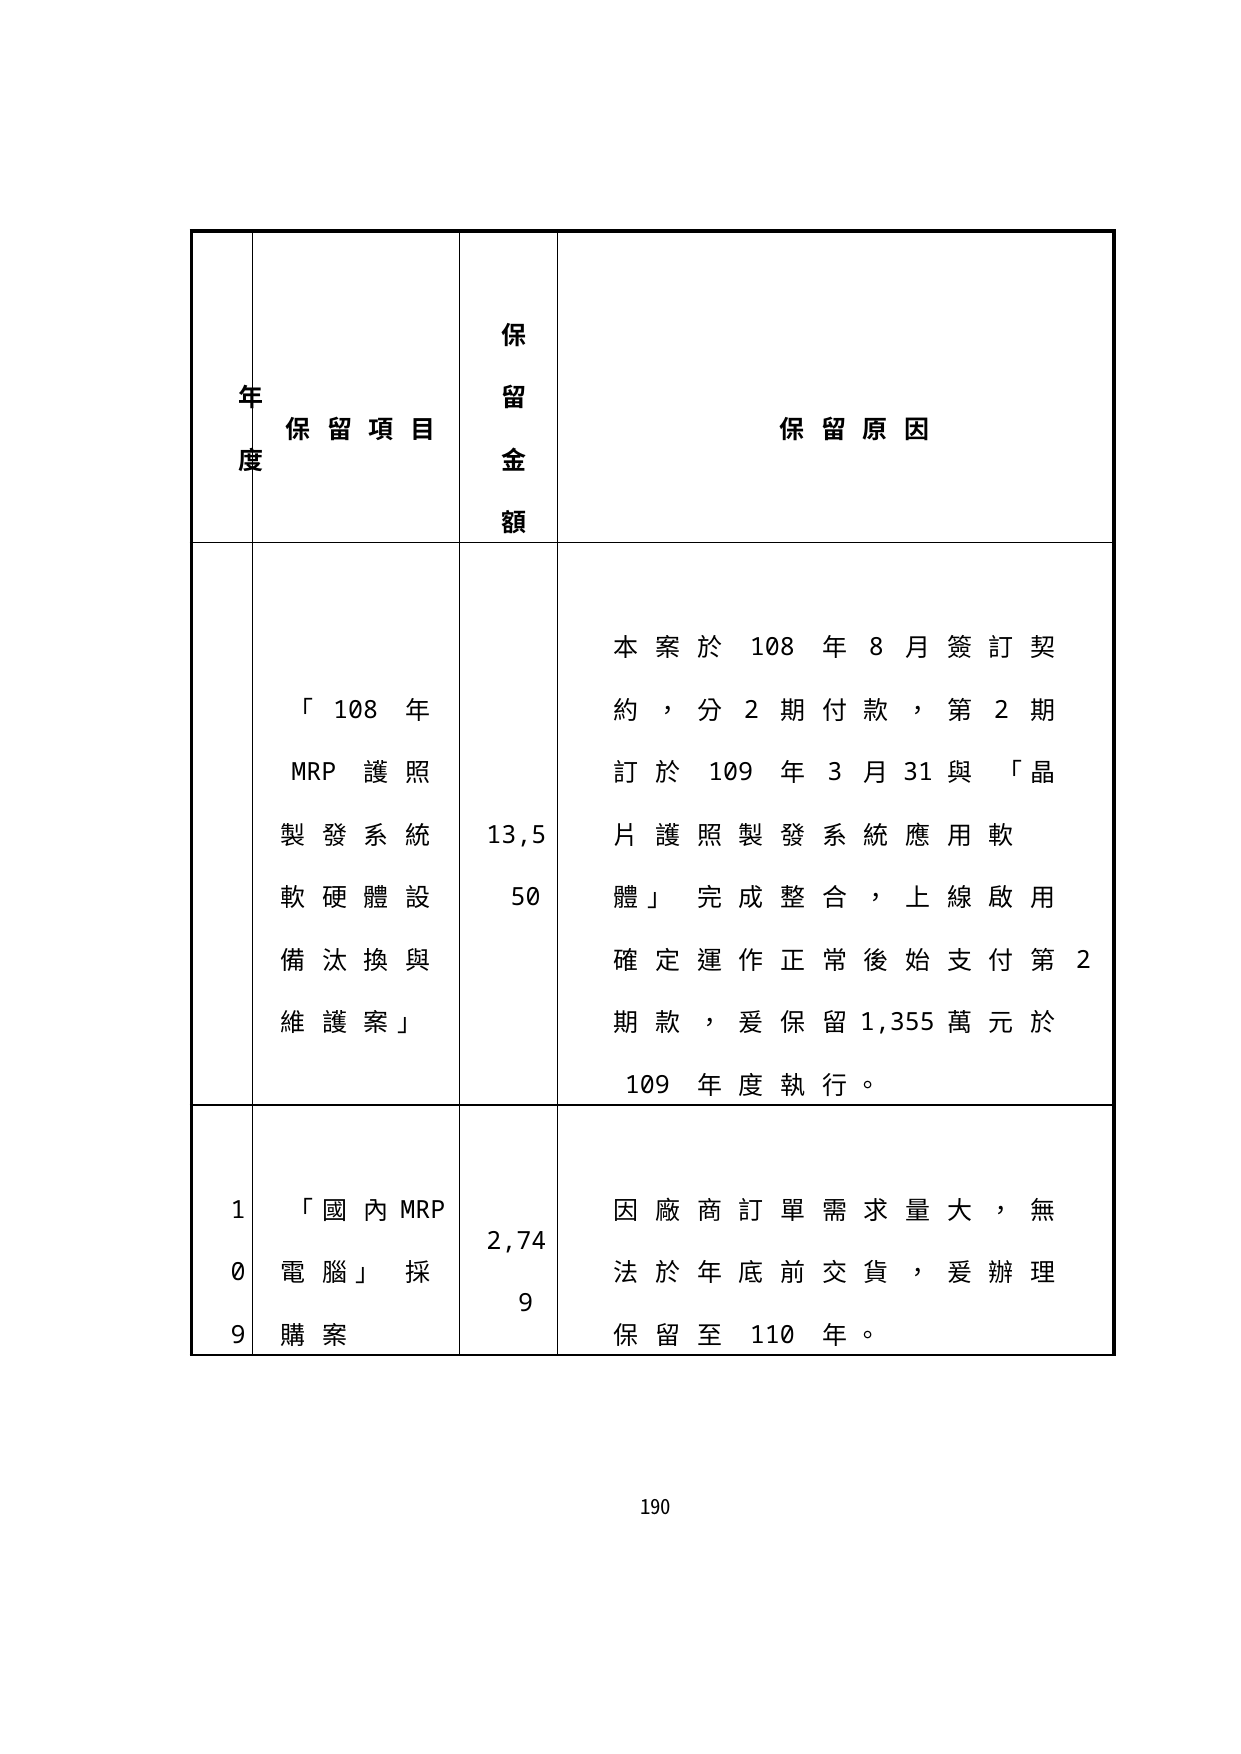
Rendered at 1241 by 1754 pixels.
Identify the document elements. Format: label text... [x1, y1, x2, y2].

table_cell 本案於108年8月簽訂契約，分2期付款，第2期訂於109年3月31與「晶片護照製發系統應用軟體」完成整合，上線啟用確定運作正常後始支付第2期款，爰保留1,355萬元於109年度執行。 [558, 543, 1112, 1104]
table_header 保留項目 [253, 233, 459, 542]
table_header 保留原因 [558, 233, 1112, 542]
table_cell 「108年MRP護照製發系統軟硬體設備汰換與維護案」 [253, 543, 459, 1104]
table_cell [193, 543, 252, 1104]
table_cell 109 [193, 1106, 252, 1354]
table_cell 13,550 [460, 543, 557, 1104]
table_cell 2,749 [460, 1106, 557, 1354]
table_header 保留金額 [460, 233, 557, 542]
table_cell 「國內MRP電腦」採購案 [253, 1106, 459, 1354]
table_cell 因廠商訂單需求量大，無法於年底前交貨，爰辦理保留至110年。 [558, 1106, 1112, 1354]
table_header 年度 [193, 233, 252, 542]
